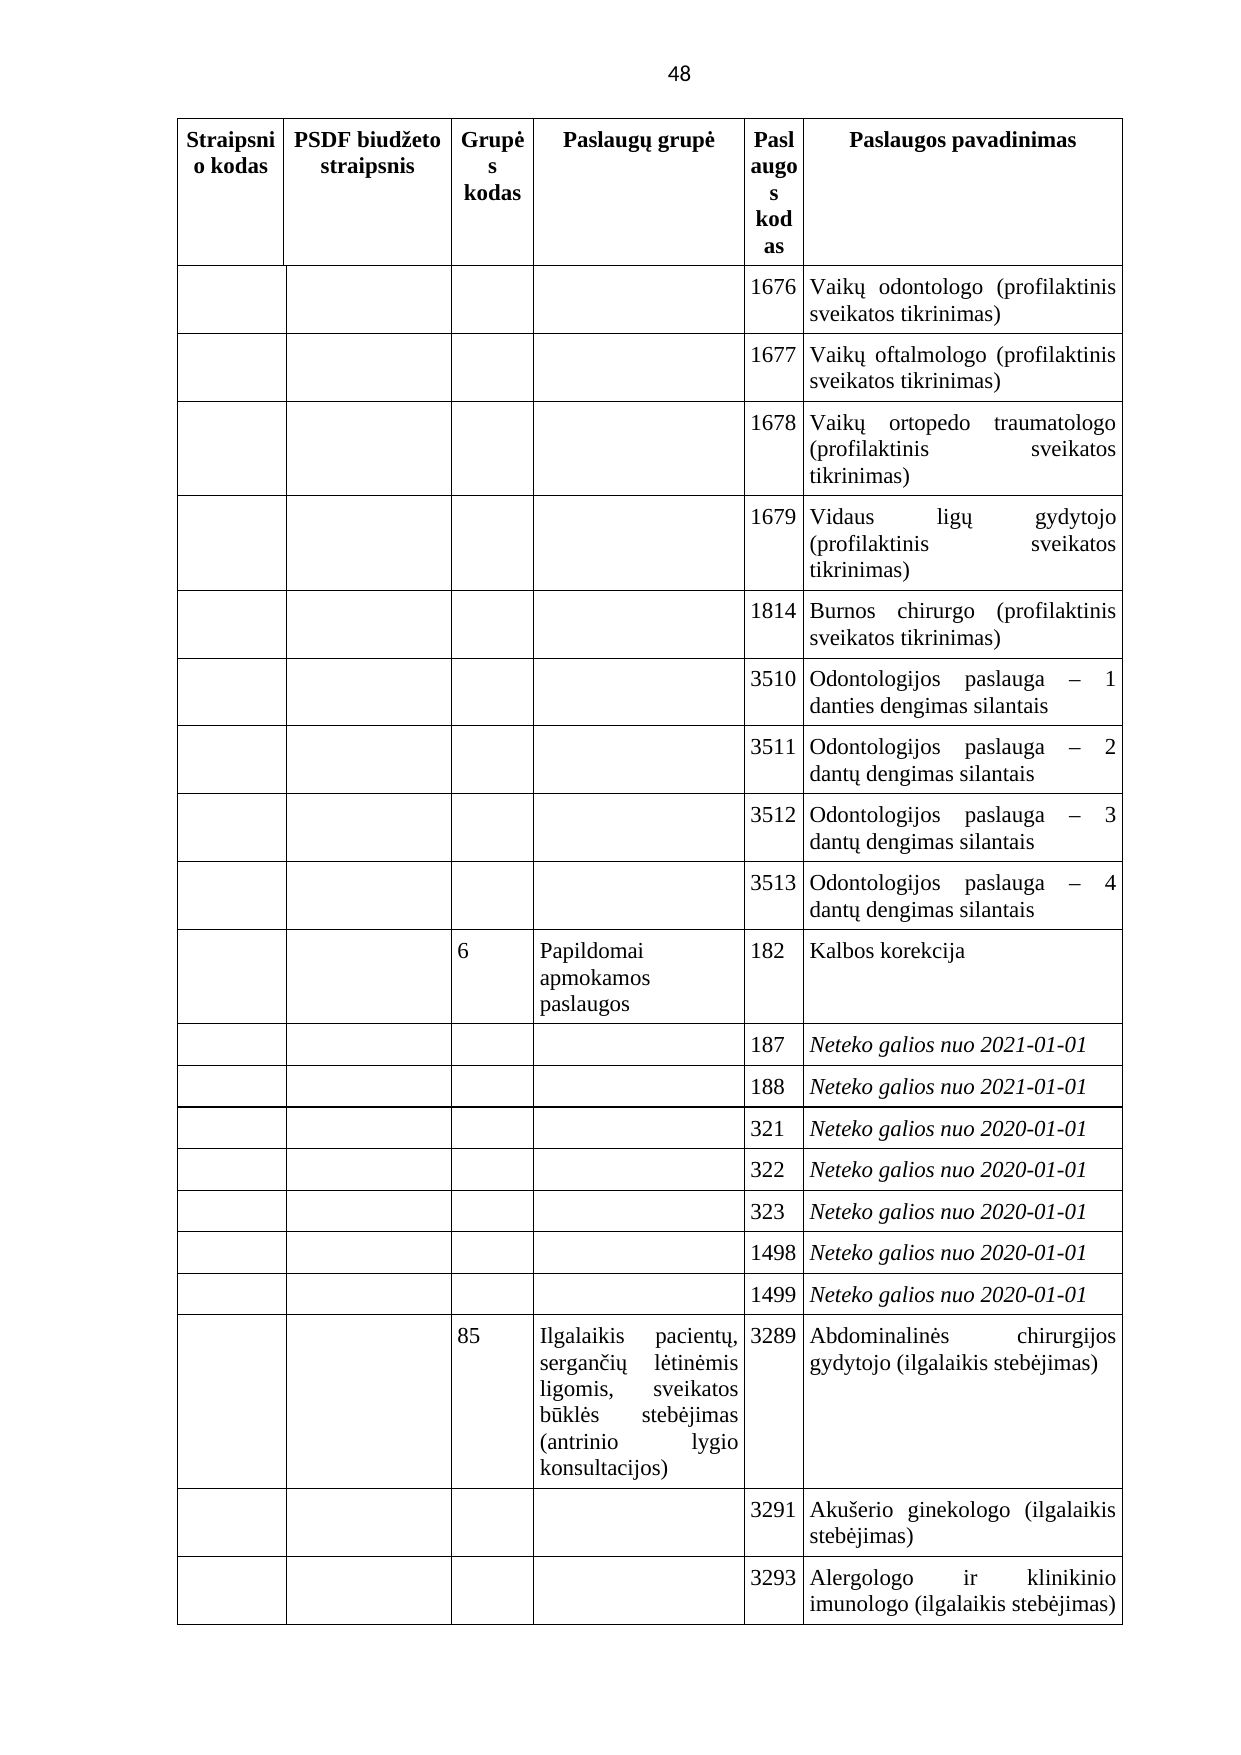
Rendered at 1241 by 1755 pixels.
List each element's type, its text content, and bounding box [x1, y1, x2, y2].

table_cell Ilgalaikis pacientų, sergančių lėtinėmis ligomis, sveikatos būklės stebėjimas (antrinio lygio konsultacijos) [534, 1315, 744, 1488]
table_cell [287, 930, 451, 1023]
table_cell [287, 1557, 451, 1623]
table_cell [534, 1557, 744, 1623]
table_cell Kalbos korekcija [804, 930, 1122, 1023]
table_cell [534, 1191, 744, 1231]
table_cell Neteko galios nuo 2020-01-01 [804, 1108, 1122, 1148]
table_cell 3510 [745, 659, 803, 725]
table_cell [534, 1232, 744, 1273]
table_cell [452, 1274, 533, 1314]
table_cell [452, 862, 533, 929]
table_cell [534, 1274, 744, 1314]
table_cell [178, 1489, 286, 1556]
table_cell [178, 496, 286, 589]
table_cell [287, 1191, 451, 1231]
table_cell 3513 [745, 862, 803, 929]
table_cell [452, 1108, 533, 1148]
table_cell [534, 496, 744, 589]
table_cell [178, 1191, 286, 1231]
table_cell [287, 1232, 451, 1273]
table_cell [452, 591, 533, 657]
table_cell [287, 496, 451, 589]
table_cell [287, 726, 451, 793]
table_cell [534, 591, 744, 657]
table_header Paslaugos pavadinimas [804, 119, 1122, 265]
table_header Paslaugos kodas [745, 119, 803, 265]
table_cell 3512 [745, 794, 803, 861]
table_cell Vaikų ortopedo traumatologo (profilaktinis sveikatos tikrinimas) [804, 402, 1122, 495]
table_header PSDF biudžeto straipsnis [284, 119, 451, 265]
table_cell [452, 1066, 533, 1106]
table_cell 3511 [745, 726, 803, 793]
table_cell 3291 [745, 1489, 803, 1556]
table_cell [534, 726, 744, 793]
table_cell 1499 [745, 1274, 803, 1314]
table_cell Vaikų oftalmologo (profilaktinis sveikatos tikrinimas) [804, 334, 1122, 401]
table_cell [534, 266, 744, 333]
table_cell Neteko galios nuo 2020-01-01 [804, 1149, 1122, 1189]
table_cell Burnos chirurgo (profilaktinis sveikatos tikrinimas) [804, 591, 1122, 657]
table_cell [287, 591, 451, 657]
table_header Grupės kodas [452, 119, 533, 265]
table_cell [452, 1489, 533, 1556]
table_cell [534, 334, 744, 401]
table_cell Papildomai apmokamos paslaugos [534, 930, 744, 1023]
table_cell Alergologo ir klinikinio imunologo (ilgalaikis stebėjimas) [804, 1557, 1122, 1623]
table_cell [178, 794, 286, 861]
table_cell [178, 1274, 286, 1314]
table_cell [534, 794, 744, 861]
table_cell [287, 862, 451, 929]
table_cell 1677 [745, 334, 803, 401]
table_cell [452, 794, 533, 861]
table_cell 323 [745, 1191, 803, 1231]
table_cell [452, 402, 533, 495]
table_cell [287, 1024, 451, 1065]
table_cell [534, 402, 744, 495]
table_cell [178, 1557, 286, 1623]
table_cell [534, 1024, 744, 1065]
table_cell Akušerio ginekologo (ilgalaikis stebėjimas) [804, 1489, 1122, 1556]
table_cell 322 [745, 1149, 803, 1189]
table_cell 85 [452, 1315, 533, 1488]
table_cell 1679 [745, 496, 803, 589]
table_cell [452, 1024, 533, 1065]
table_cell [287, 1315, 451, 1488]
table_cell [534, 1149, 744, 1189]
table_cell [178, 659, 286, 725]
table_cell Vaikų odontologo (profilaktinis sveikatos tikrinimas) [804, 266, 1122, 333]
table_cell 6 [452, 930, 533, 1023]
table_cell [178, 726, 286, 793]
table_cell Neteko galios nuo 2020-01-01 [804, 1232, 1122, 1273]
table_cell 1676 [745, 266, 803, 333]
table_cell [287, 402, 451, 495]
table_cell 3293 [745, 1557, 803, 1623]
table_header Paslaugų grupė [534, 119, 744, 265]
table_cell Odontologijos paslauga – 3 dantų dengimas silantais [804, 794, 1122, 861]
table_cell [178, 591, 286, 657]
table_cell 188 [745, 1066, 803, 1106]
table_cell Neteko galios nuo 2020-01-01 [804, 1191, 1122, 1231]
table_cell Neteko galios nuo 2021-01-01 [804, 1024, 1122, 1065]
table_cell [452, 496, 533, 589]
table_cell Odontologijos paslauga – 4 dantų dengimas silantais [804, 862, 1122, 929]
table_cell Neteko galios nuo 2021-01-01 [804, 1066, 1122, 1106]
table_cell [287, 1274, 451, 1314]
table_cell 1678 [745, 402, 803, 495]
table_cell [178, 1149, 286, 1189]
table_cell [534, 659, 744, 725]
table_cell [178, 1024, 286, 1065]
table_cell [178, 930, 286, 1023]
table_cell 187 [745, 1024, 803, 1065]
table_cell [452, 1232, 533, 1273]
table_header Straipsnio kodas [178, 119, 283, 265]
table_cell [452, 726, 533, 793]
table_cell [452, 1191, 533, 1231]
table_cell Vidaus ligų gydytojo (profilaktinis sveikatos tikrinimas) [804, 496, 1122, 589]
table_cell [287, 1489, 451, 1556]
table_cell [452, 334, 533, 401]
table_cell [287, 659, 451, 725]
table_cell Odontologijos paslauga – 2 dantų dengimas silantais [804, 726, 1122, 793]
table_cell 3289 [745, 1315, 803, 1488]
table_cell [452, 1149, 533, 1189]
table_cell [287, 1149, 451, 1189]
table_cell 1498 [745, 1232, 803, 1273]
table_cell [534, 862, 744, 929]
table_cell [287, 1108, 451, 1148]
table_cell Abdominalinės chirurgijos gydytojo (ilgalaikis stebėjimas) [804, 1315, 1122, 1488]
table_cell [178, 1315, 286, 1488]
table_cell Odontologijos paslauga – 1 danties dengimas silantais [804, 659, 1122, 725]
table_cell [178, 266, 286, 333]
table_cell 182 [745, 930, 803, 1023]
table_cell [287, 794, 451, 861]
table_cell 1814 [745, 591, 803, 657]
table_cell [287, 266, 451, 333]
table_cell [178, 1108, 286, 1148]
table_cell [534, 1066, 744, 1106]
table_cell [178, 1232, 286, 1273]
table_cell [287, 1066, 451, 1106]
table_cell [534, 1108, 744, 1148]
table_cell [178, 402, 286, 495]
table_cell [452, 1557, 533, 1623]
table_cell [287, 334, 451, 401]
table_cell [178, 862, 286, 929]
table_cell [178, 1066, 286, 1106]
table_cell Neteko galios nuo 2020-01-01 [804, 1274, 1122, 1314]
table_cell [452, 266, 533, 333]
table_cell [178, 334, 286, 401]
table_cell [534, 1489, 744, 1556]
table_cell 321 [745, 1108, 803, 1148]
table_cell [452, 659, 533, 725]
